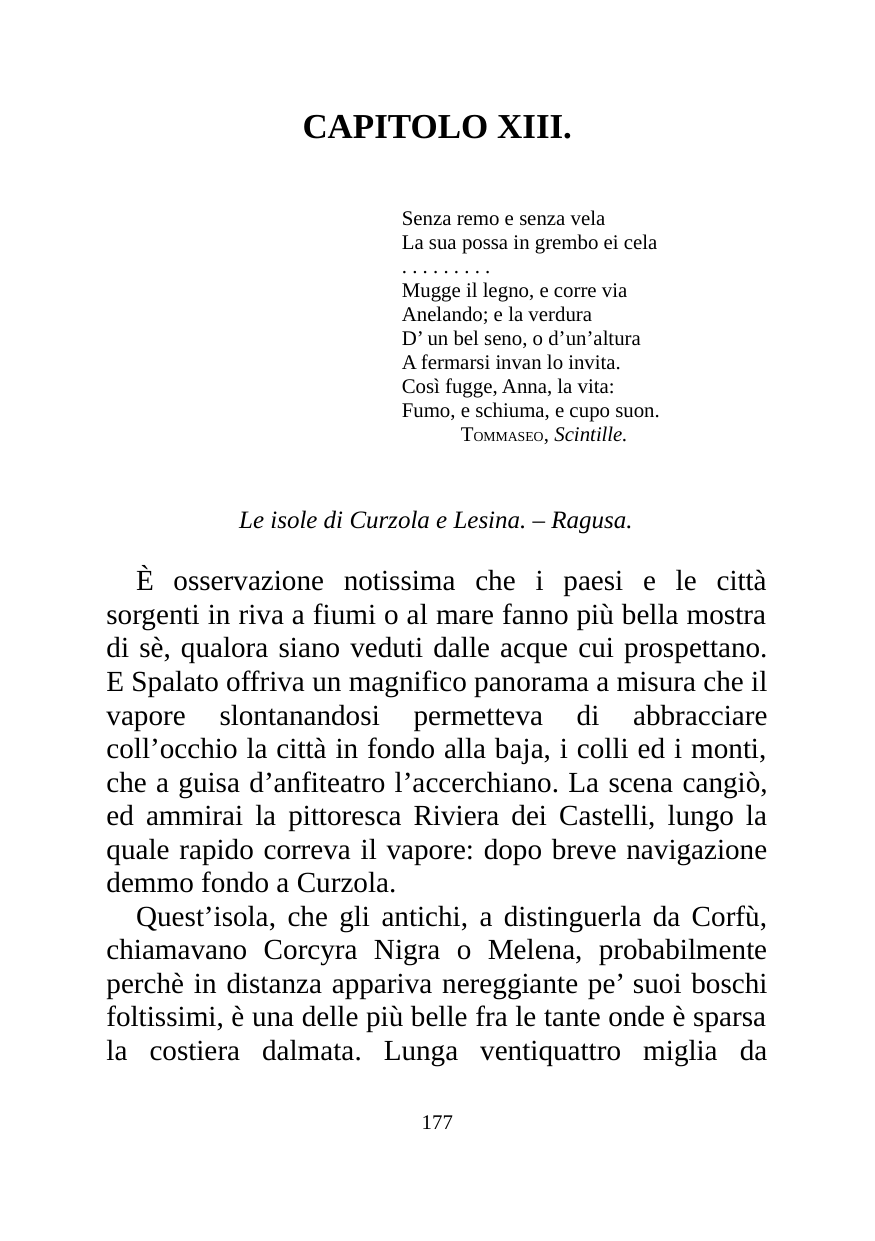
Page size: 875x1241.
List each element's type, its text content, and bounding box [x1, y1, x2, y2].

text È osservazione notissima che i paesi e le città sorgenti in riva a fiumi o al mare fanno più bella mostra di sè, qualora siano veduti dalle acque cui prospettano. E Spalato offriva un magnifico panorama a misura che il vapore slontanandosi permetteva di abbracciare coll’occhio la città in fondo alla baja, i colli ed i monti, che a guisa d’anfiteatro l’accerchiano. La scena cangiò, ed ammirai la pittoresca Riviera dei Castelli, lungo la quale rapido correva il vapore: dopo breve navigazione demmo fondo a Curzola. [106, 563, 768, 899]
text Anelando; e la verdura [402, 302, 768, 326]
text A fermarsi invan lo invita. [402, 350, 768, 374]
text Così fugge, Anna, la vita: [402, 374, 768, 398]
text Fumo, e schiuma, e cupo suon. [402, 398, 768, 422]
text D’ un bel seno, o d’un’altura [402, 326, 768, 350]
text Tommaseo, Scintille. [461, 422, 768, 446]
text Mugge il legno, e corre via [402, 278, 768, 302]
text Senza remo e senza vela [402, 206, 768, 229]
subtitle CAPITOLO XIII. [106, 106, 768, 146]
text Le isole di Curzola e Lesina. – Ragusa. [106, 505, 768, 534]
text . . . . . . . . . [402, 254, 768, 278]
text Quest’isola, che gli antichi, a distinguerla da Corfù, chiamavano Corcyra Nigra o Melena, probabilmente perchè in distanza appariva nereggiante pe’ suoi boschi foltissimi, è una delle più belle fra le tante onde è sparsa la costiera dalmata. Lunga ventiquattro miglia da [106, 899, 768, 1067]
text La sua possa in grembo ei cela [402, 229, 768, 254]
